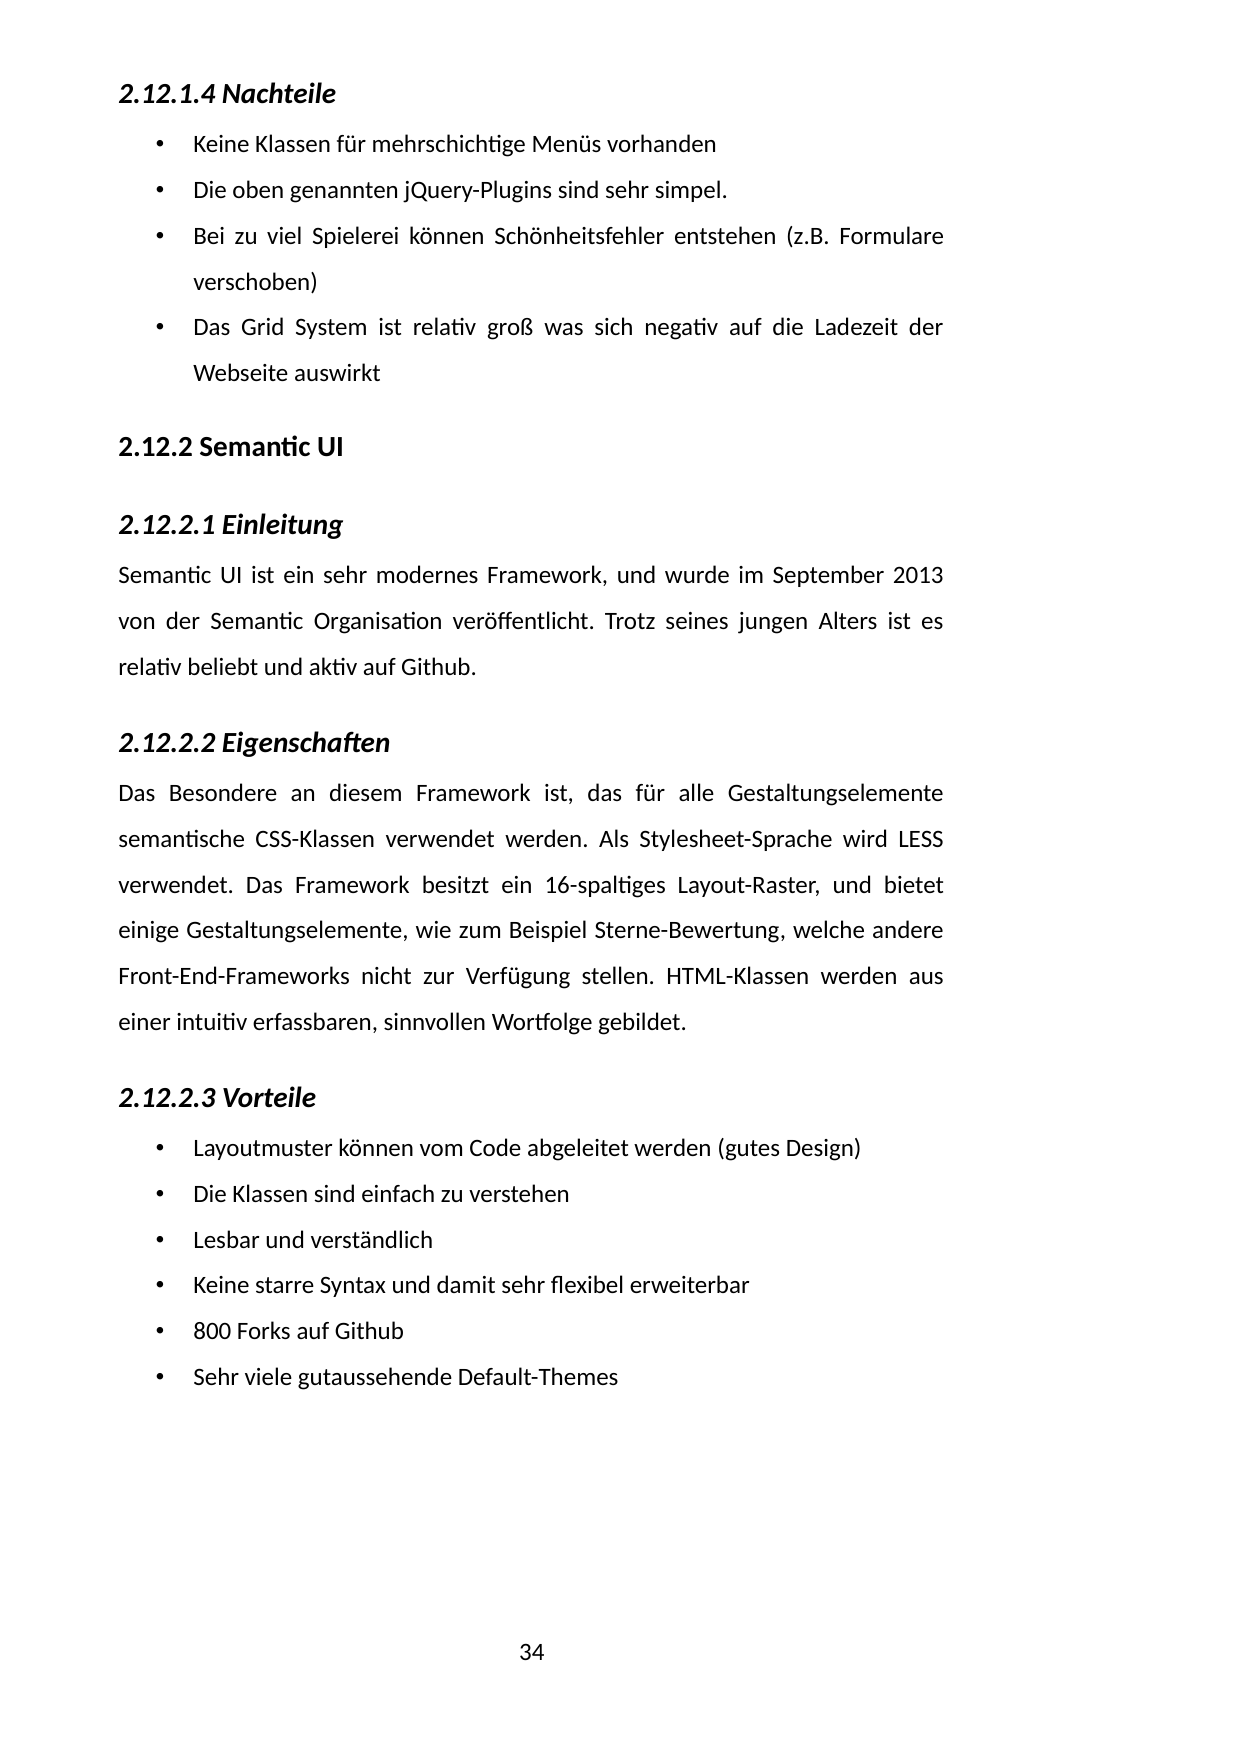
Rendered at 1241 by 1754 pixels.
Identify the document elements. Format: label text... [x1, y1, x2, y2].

list Keine Klassen für mehrschichtige Menüs vorhanden [156, 128, 945, 159]
subtitle 2.12.2.3 Vorteile [118, 1079, 945, 1114]
list Bei zu viel Spielerei können Schönheitsfehler entstehen (z.B. Formulare verschoben) [156, 220, 945, 296]
list Lesbar und verständlich [156, 1224, 945, 1254]
list Keine starre Syntax und damit sehr flexibel erweiterbar [156, 1269, 945, 1300]
list 800 Forks auf Github [156, 1315, 945, 1346]
list Die Klassen sind einfach zu verstehen [156, 1178, 945, 1208]
subtitle 2.12.2 Semantic UI [118, 428, 945, 463]
list Das Grid System ist relativ groß was sich negativ auf die Ladezeit der Webseite auswirkt [156, 311, 945, 388]
list Die oben genannten jQuery-Plugins sind sehr simpel. [156, 174, 945, 205]
list Sehr viele gutaussehende Default-Themes [156, 1361, 945, 1391]
subtitle 2.12.2.1 Einleitung [118, 506, 945, 542]
list Layoutmuster können vom Code abgeleitet werden (gutes Design) [156, 1132, 945, 1163]
subtitle 2.12.1.4 Nachteile [118, 75, 945, 111]
text Das Besondere an diesem Framework ist, das für alle Gestaltungselemente semantische CSS-Klassen verwendet werden. Als Stylesheet-Sprache wird LESS verwendet. Das Framework besitzt ein 16-spaltiges Layout-Raster, und bietet einige Gestaltungselemente, wie zum Beispiel Sterne-Bewertung, welche andere Front-End-Frameworks nicht zur Verfügung stellen. HTML-Klassen werden aus einer intuitiv erfassbaren, sinnvollen Wortfolge gebildet. [118, 777, 945, 1037]
text Semantic UI ist ein sehr modernes Framework, und wurde im September 2013 von der Semantic Organisation veröffentlicht. Trotz seines jungen Alters ist es relativ beliebt und aktiv auf Github. [118, 560, 945, 682]
subtitle 2.12.2.2 Eigenschaften [118, 724, 945, 759]
